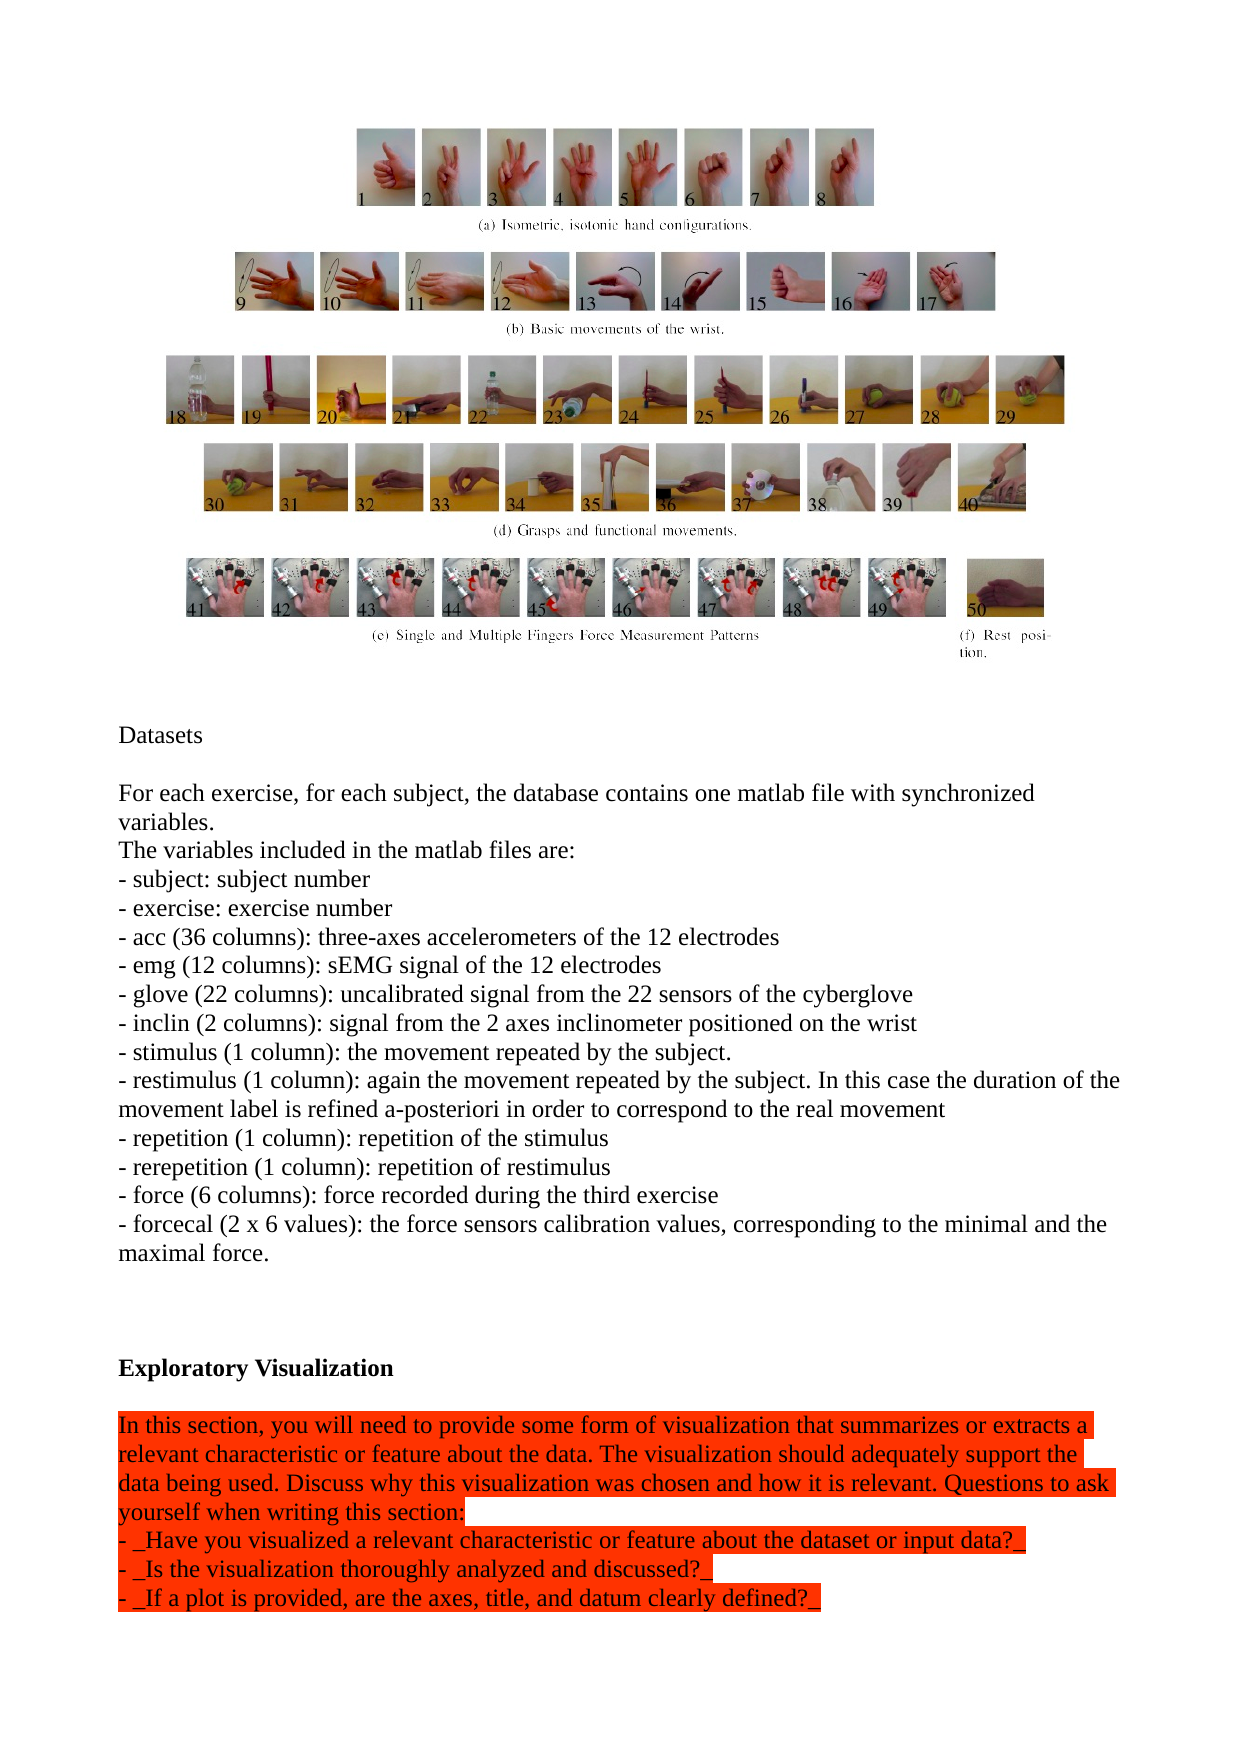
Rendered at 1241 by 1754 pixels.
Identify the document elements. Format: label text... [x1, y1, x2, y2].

text - inclin (2 columns): signal from the 2 axes inclinometer positioned on the wrist [118, 1008, 1122, 1037]
text - restimulus (1 column): again the movement repeated by the subject. In this case the duration of the movement label is refined a-posteriori in order to correspond to the real movement [118, 1066, 1122, 1123]
text Datasets [118, 721, 1122, 749]
text - force (6 columns): force recorded during the third exercise [118, 1181, 1122, 1209]
text - emg (12 columns): sEMG signal of the 12 electrodes [118, 951, 1122, 979]
text - repetition (1 column): repetition of the stimulus [118, 1123, 1122, 1152]
text - glove (22 columns): uncalibrated signal from the 22 sensors of the cyberglove [118, 979, 1122, 1008]
text - _If a plot is provided, are the axes, title, and datum clearly defined?_ [118, 1583, 1122, 1612]
text - stimulus (1 column): the movement repeated by the subject. [118, 1037, 1122, 1066]
text - exercise: exercise number [118, 893, 1122, 922]
text - rerepetition (1 column): repetition of restimulus [118, 1152, 1122, 1181]
picture [118, 118, 1123, 663]
text Exploratory Visualization [118, 1353, 1122, 1382]
text The variables included in the matlab files are: [118, 836, 1122, 864]
text - subject: subject number [118, 864, 1122, 893]
text For each exercise, for each subject, the database contains one matlab file with synchronized variables. [118, 778, 1122, 836]
text - acc (36 columns): three-axes accelerometers of the 12 electrodes [118, 922, 1122, 951]
text In this section, you will need to provide some form of visualization that summarizes or extracts a relevant characteristic or feature about the data. The visualization should adequately support the data being used. Discuss why this visualization was chosen and how it is relevant. Questions to ask yourself when writing this section: [118, 1411, 1122, 1526]
text - _Have you visualized a relevant characteristic or feature about the dataset or input data?_ [118, 1526, 1122, 1554]
text - forcecal (2 x 6 values): the force sensors calibration values, corresponding to the minimal and the maximal force. [118, 1209, 1122, 1267]
text - _Is the visualization thoroughly analyzed and discussed?_ [118, 1554, 1122, 1583]
